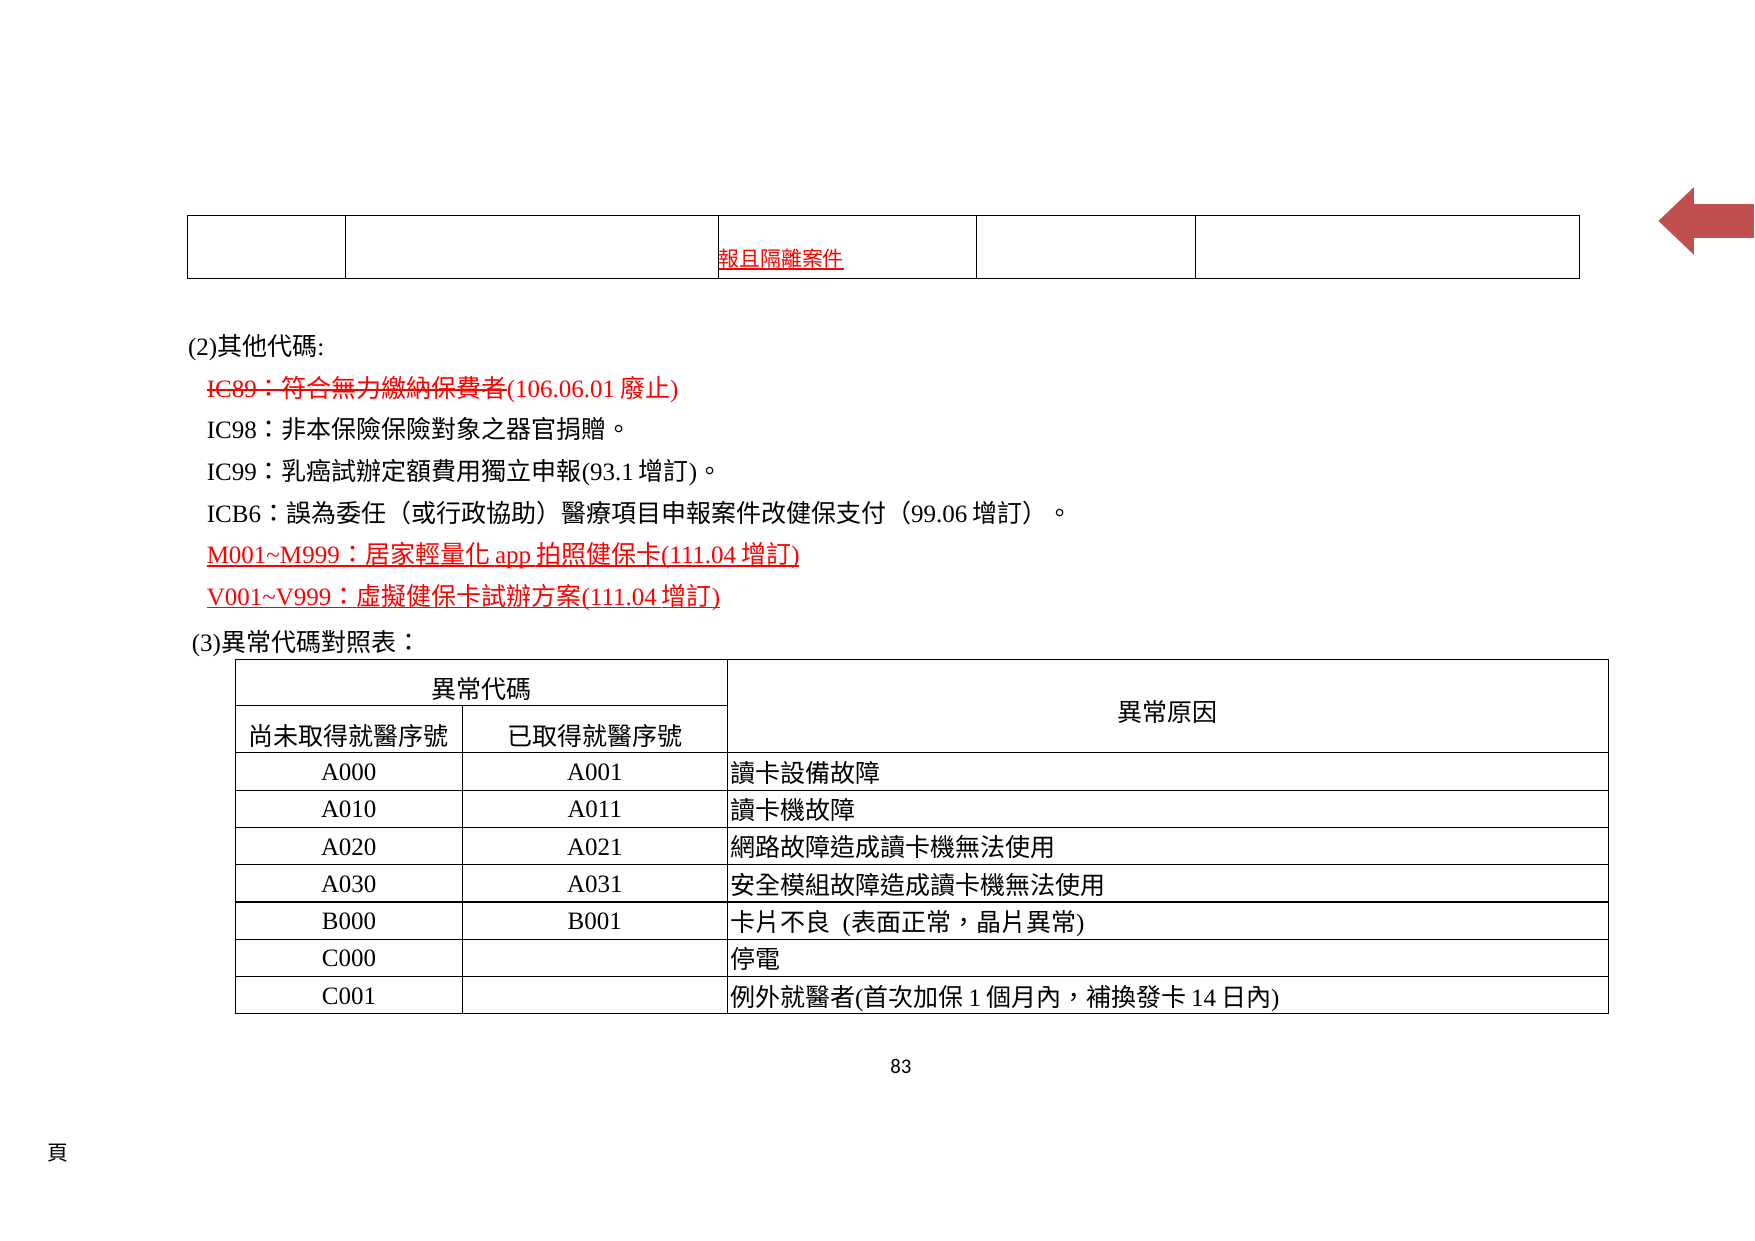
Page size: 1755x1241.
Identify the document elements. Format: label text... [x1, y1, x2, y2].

table_cell 讀卡設備故障 [728, 753, 1608, 789]
table_header 異常代碼 [236, 660, 727, 705]
table_cell 已取得就醫序號 [463, 706, 727, 752]
table_cell [463, 940, 727, 976]
table_cell 卡片不良 (表面正常，晶片異常) [728, 903, 1608, 939]
table_cell [188, 216, 345, 278]
table_cell C001 [236, 977, 462, 1013]
table_cell 尚未取得就醫序號 [236, 706, 462, 752]
table_cell A020 [236, 828, 462, 864]
table_cell A010 [236, 791, 462, 827]
table_cell 例外就醫者(首次加保1個月內，補換發卡14日內) [728, 977, 1608, 1013]
table_cell [977, 216, 1195, 278]
table_cell [346, 216, 718, 278]
table_cell (2)其他代碼: IC89：符合無力繳納保費者(106.06.01廢止) IC98：非本保險保險對象之器官捐贈。 IC99：乳癌試辦定額費用獨立申報(93.1增訂)。 ICB6：誤為委任（或行政協助）醫療項目申報案件改健保支付（99.06增訂）。 M001~M999：居家輕量化app拍照健保卡(111.04增訂) V001~V999：虛擬健保卡試辦方案(111.04增訂) (3)異常代碼對照表： [177, 215, 1638, 1014]
table_cell [463, 977, 727, 1013]
table_header 異常原因 [728, 660, 1608, 752]
table_cell 報且隔離案件 [719, 216, 976, 278]
table_cell B000 [236, 903, 462, 939]
table_cell A031 [463, 865, 727, 901]
table_cell B001 [463, 903, 727, 939]
table_cell A011 [463, 791, 727, 827]
table_cell A001 [463, 753, 727, 789]
table_cell 安全模組故障造成讀卡機無法使用 [728, 865, 1608, 901]
table_cell A030 [236, 865, 462, 901]
table_cell A000 [236, 753, 462, 789]
table_cell 網路故障造成讀卡機無法使用 [728, 828, 1608, 864]
table_cell C000 [236, 940, 462, 976]
table_cell 讀卡機故障 [728, 791, 1608, 827]
table_cell [1196, 216, 1579, 278]
table_cell A021 [463, 828, 727, 864]
table_cell 停電 [728, 940, 1608, 976]
